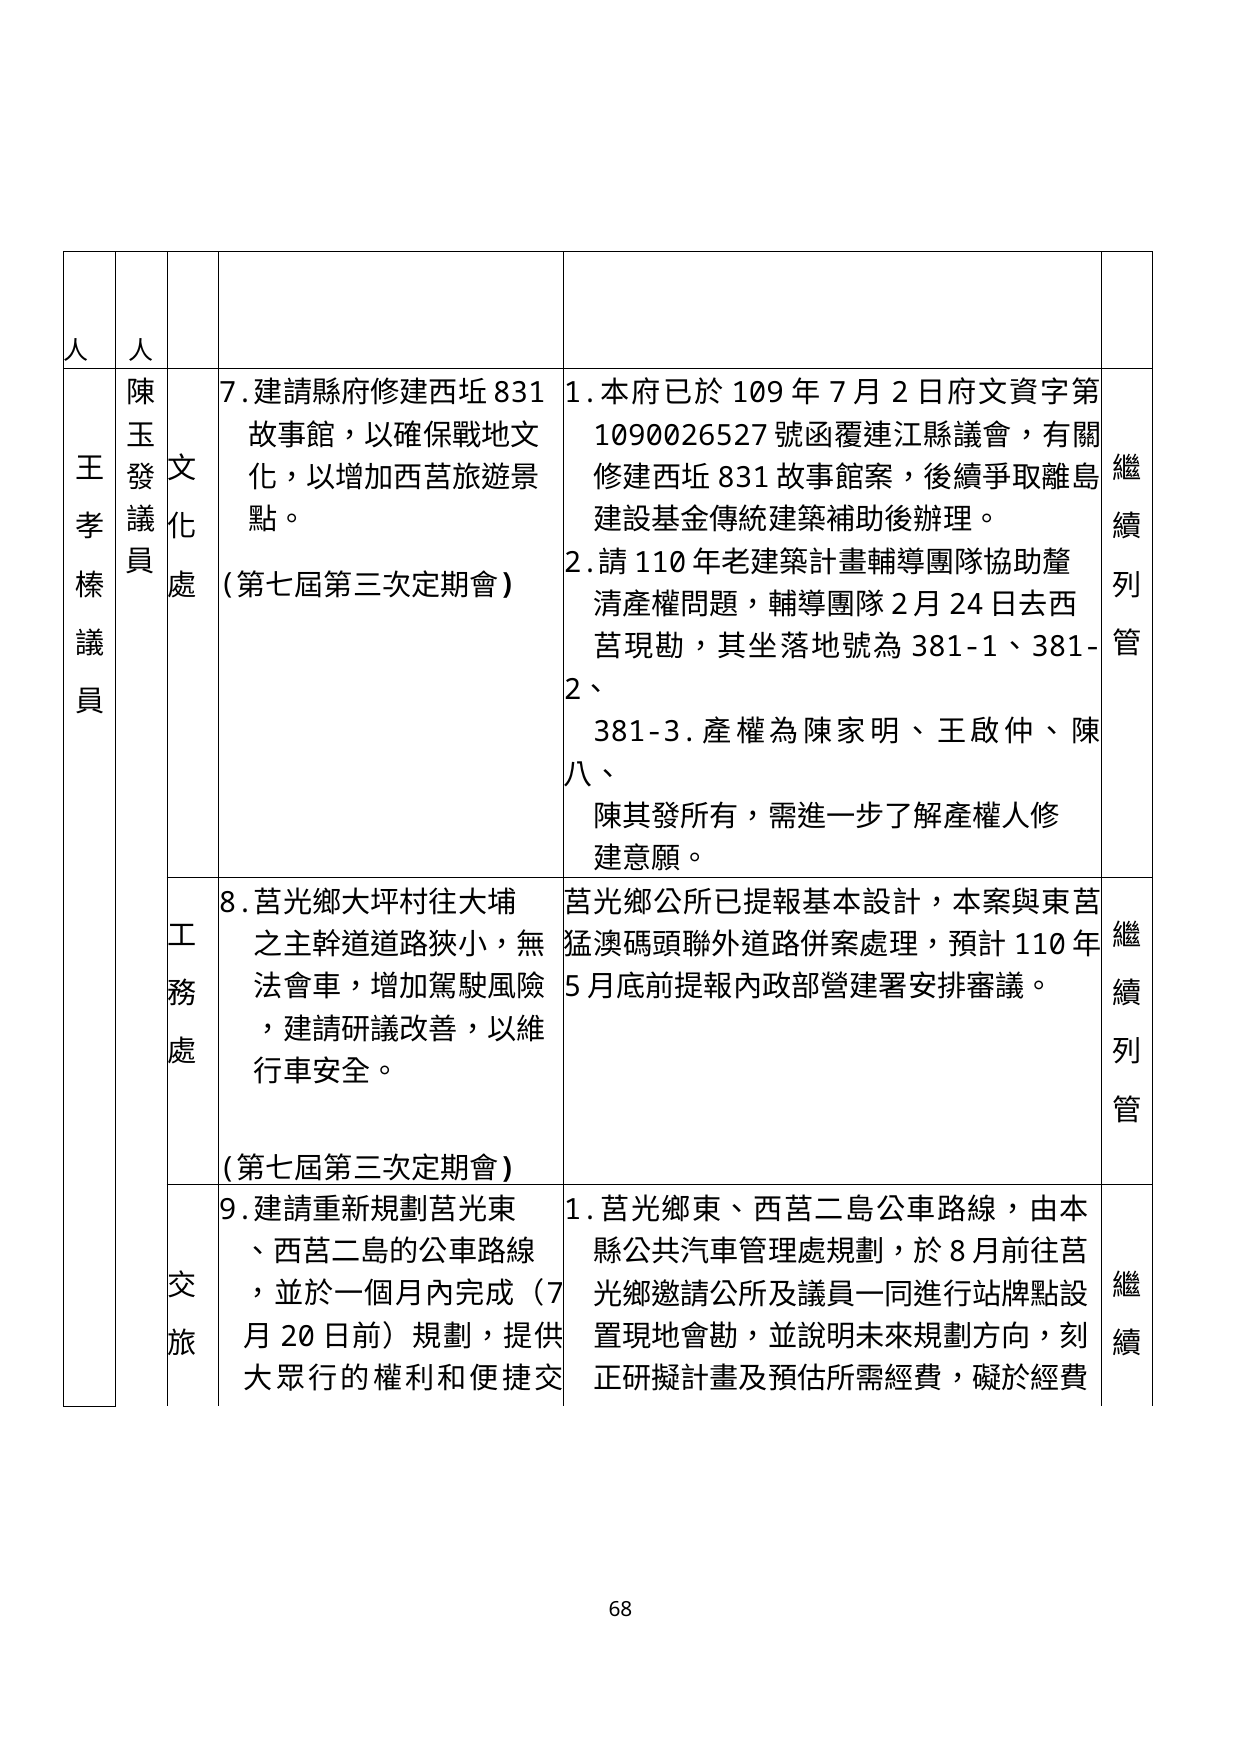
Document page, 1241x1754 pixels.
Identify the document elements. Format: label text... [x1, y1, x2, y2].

table_cell 陳玉發議員 [116, 369, 167, 1406]
table_cell 8.莒光鄉大坪村往大埔 之主幹道道路狹小，無 法會車，增加駕駛風險 ，建請研議改善，以維 行車安全。 (第七屆第三次定期會) [219, 878, 563, 1184]
table_cell 9.建請重新規劃莒光東 、西莒二島的公車路線 ，並於一個月內完成（7月20日前）規劃，提供大眾行的權利和便捷交 [219, 1185, 563, 1406]
table_cell 文 化 處 [168, 369, 218, 877]
table_cell 繼續列管 [1102, 369, 1152, 877]
table_cell 王孝榛議員 [64, 369, 115, 1406]
table_cell [168, 252, 218, 368]
table_cell 工務 處 [168, 878, 218, 1184]
table_cell 1.本府已於109年7月2日府文資字第1090026527號函覆連江縣議會，有關修建西坵831故事館案，後續爭取離島建設基金傳統建築補助後辦理。 2.請110年老建築計畫輔導團隊協助釐 清產權問題，輔導團隊2月24日去西 莒現勘，其坐落地號為381-1、381-2、 381-3.產權為陳家明、王啟仲、陳八、 陳其發所有，需進一步了解產權人修 建意願。 [564, 369, 1101, 877]
table_cell 7.建請縣府修建西坵831 故事館，以確保戰地文 化，以增加西莒旅遊景 點。 (第七屆第三次定期會) [219, 369, 563, 877]
table_cell 人 [64, 252, 115, 368]
table_cell 1.莒光鄉東、西莒二島公車路線，由本縣公共汽車管理處規劃，於8月前往莒光鄉邀請公所及議員一同進行站牌點設置現地會勘，並說明未來規劃方向，刻正研擬計畫及預估所需經費，礙於經費 [564, 1185, 1101, 1406]
table_cell 莒光鄉公所已提報基本設計，本案與東莒猛澳碼頭聯外道路併案處理，預計110年5月底前提報內政部營建署安排審議。 [564, 878, 1101, 1184]
table_cell [219, 252, 563, 368]
table_cell 人 [116, 252, 167, 368]
table_cell 繼續列管 [1102, 878, 1152, 1184]
table_cell [1102, 252, 1152, 368]
table_cell [564, 252, 1101, 368]
table_cell 交 旅 [168, 1185, 218, 1406]
table_cell 繼續 [1102, 1185, 1152, 1406]
